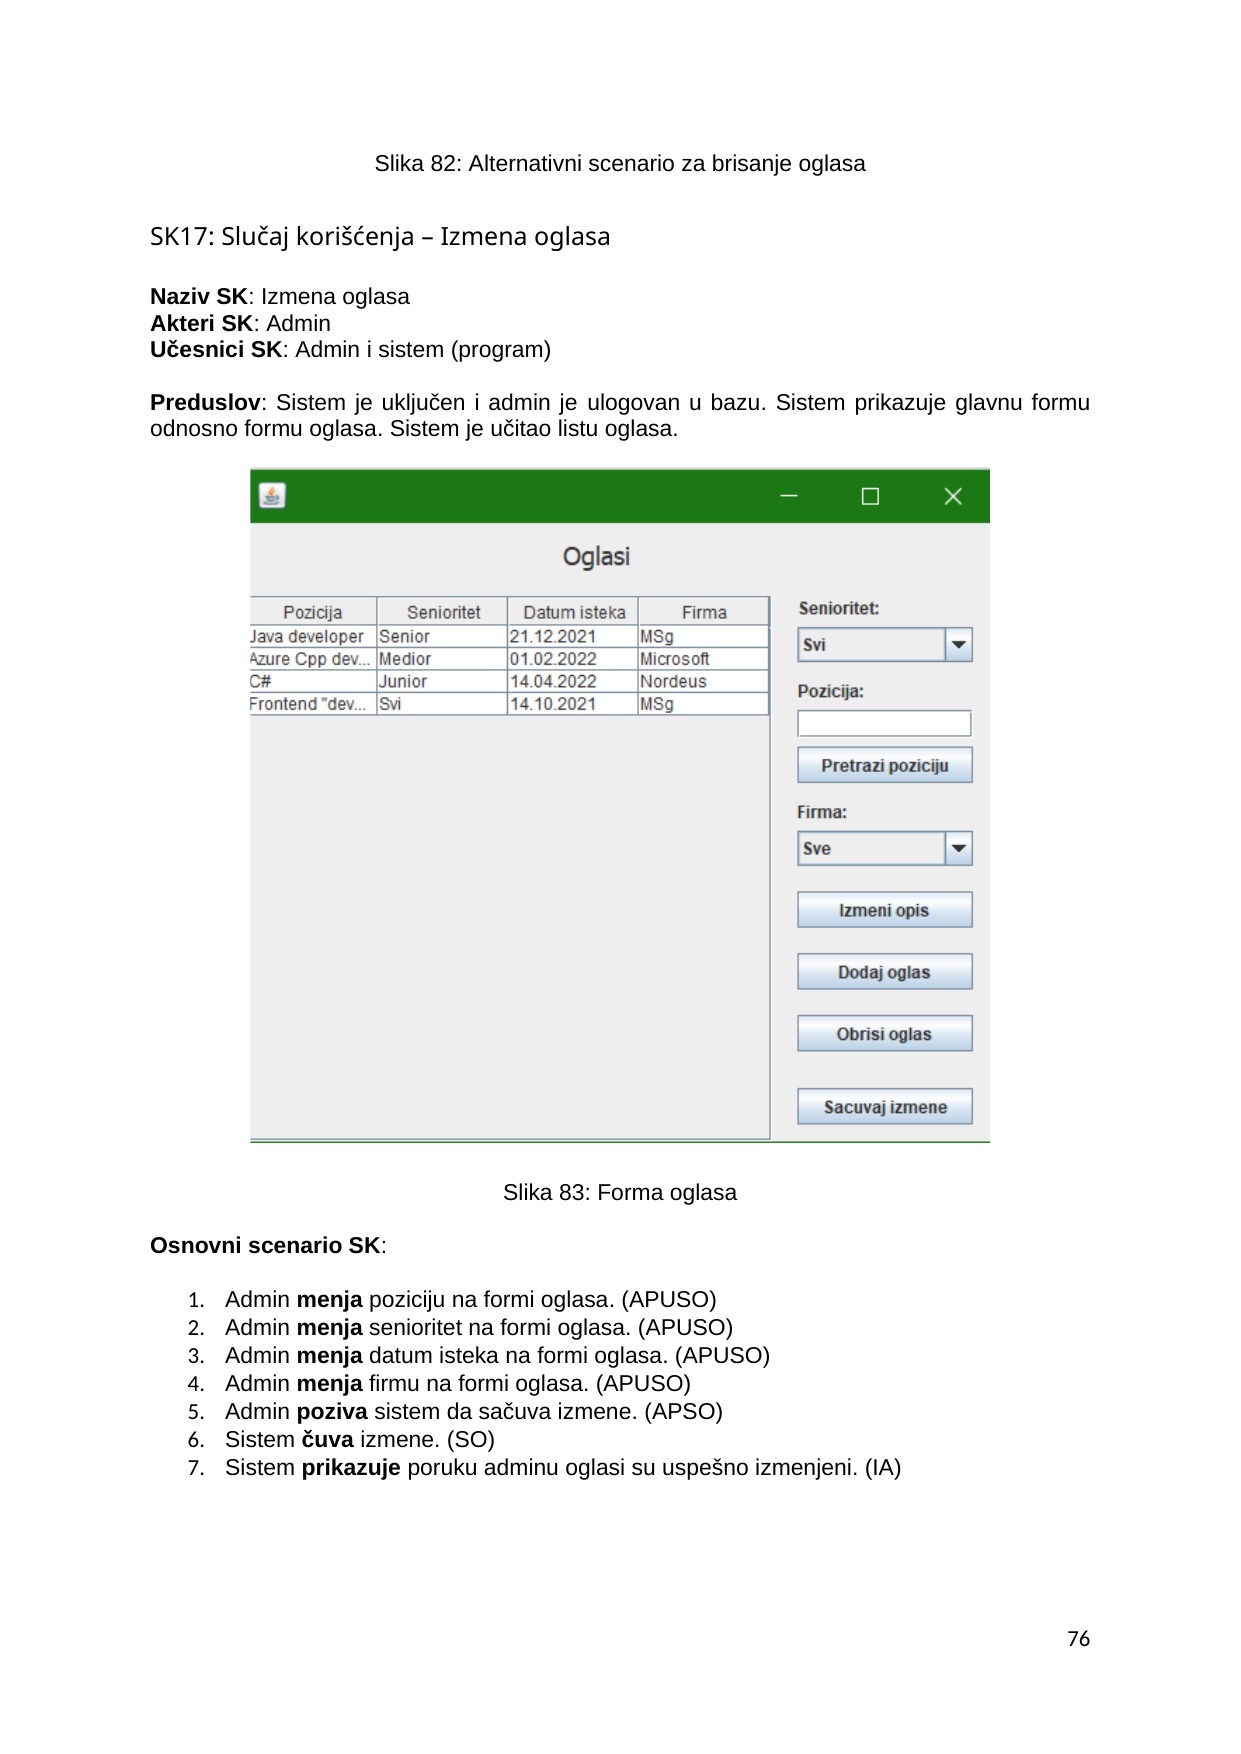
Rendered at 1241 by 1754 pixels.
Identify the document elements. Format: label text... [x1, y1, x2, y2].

subtitle SK17: Slučaj korišćenja – Izmena oglasa [150, 219, 1090, 253]
picture [250, 467, 990, 1143]
text Akteri SK: Admin [150, 310, 1090, 336]
list Admin poziva sistem da sačuva izmene. (APSO) [187, 1397, 1090, 1425]
list Admin menja poziciju na formi oglasa. (APUSO) [187, 1285, 1090, 1313]
text Slika 83: Forma oglasa [150, 1179, 1090, 1206]
list Sistem čuva izmene. (SO) [187, 1425, 1090, 1453]
text Učesnici SK: Admin i sistem (program) [150, 336, 1090, 362]
text Preduslov: Sistem je uključen i admin je ulogovan u bazu. Sistem prikazuje glavnu formu odnosno formu oglasa. Sistem je učitao listu oglasa. [150, 389, 1090, 441]
list Sistem prikazuje poruku adminu oglasi su uspešno izmenjeni. (IA) [187, 1453, 1090, 1481]
list Admin menja firmu na formi oglasa. (APUSO) [187, 1369, 1090, 1397]
text Naziv SK: Izmena oglasa [150, 283, 1090, 310]
text Slika 82: Alternativni scenario za brisanje oglasa [150, 150, 1090, 176]
list Admin menja datum isteka na formi oglasa. (APUSO) [187, 1341, 1090, 1369]
list Admin menja senioritet na formi oglasa. (APUSO) [187, 1313, 1090, 1341]
text Osnovni scenario SK: [150, 1232, 1090, 1258]
